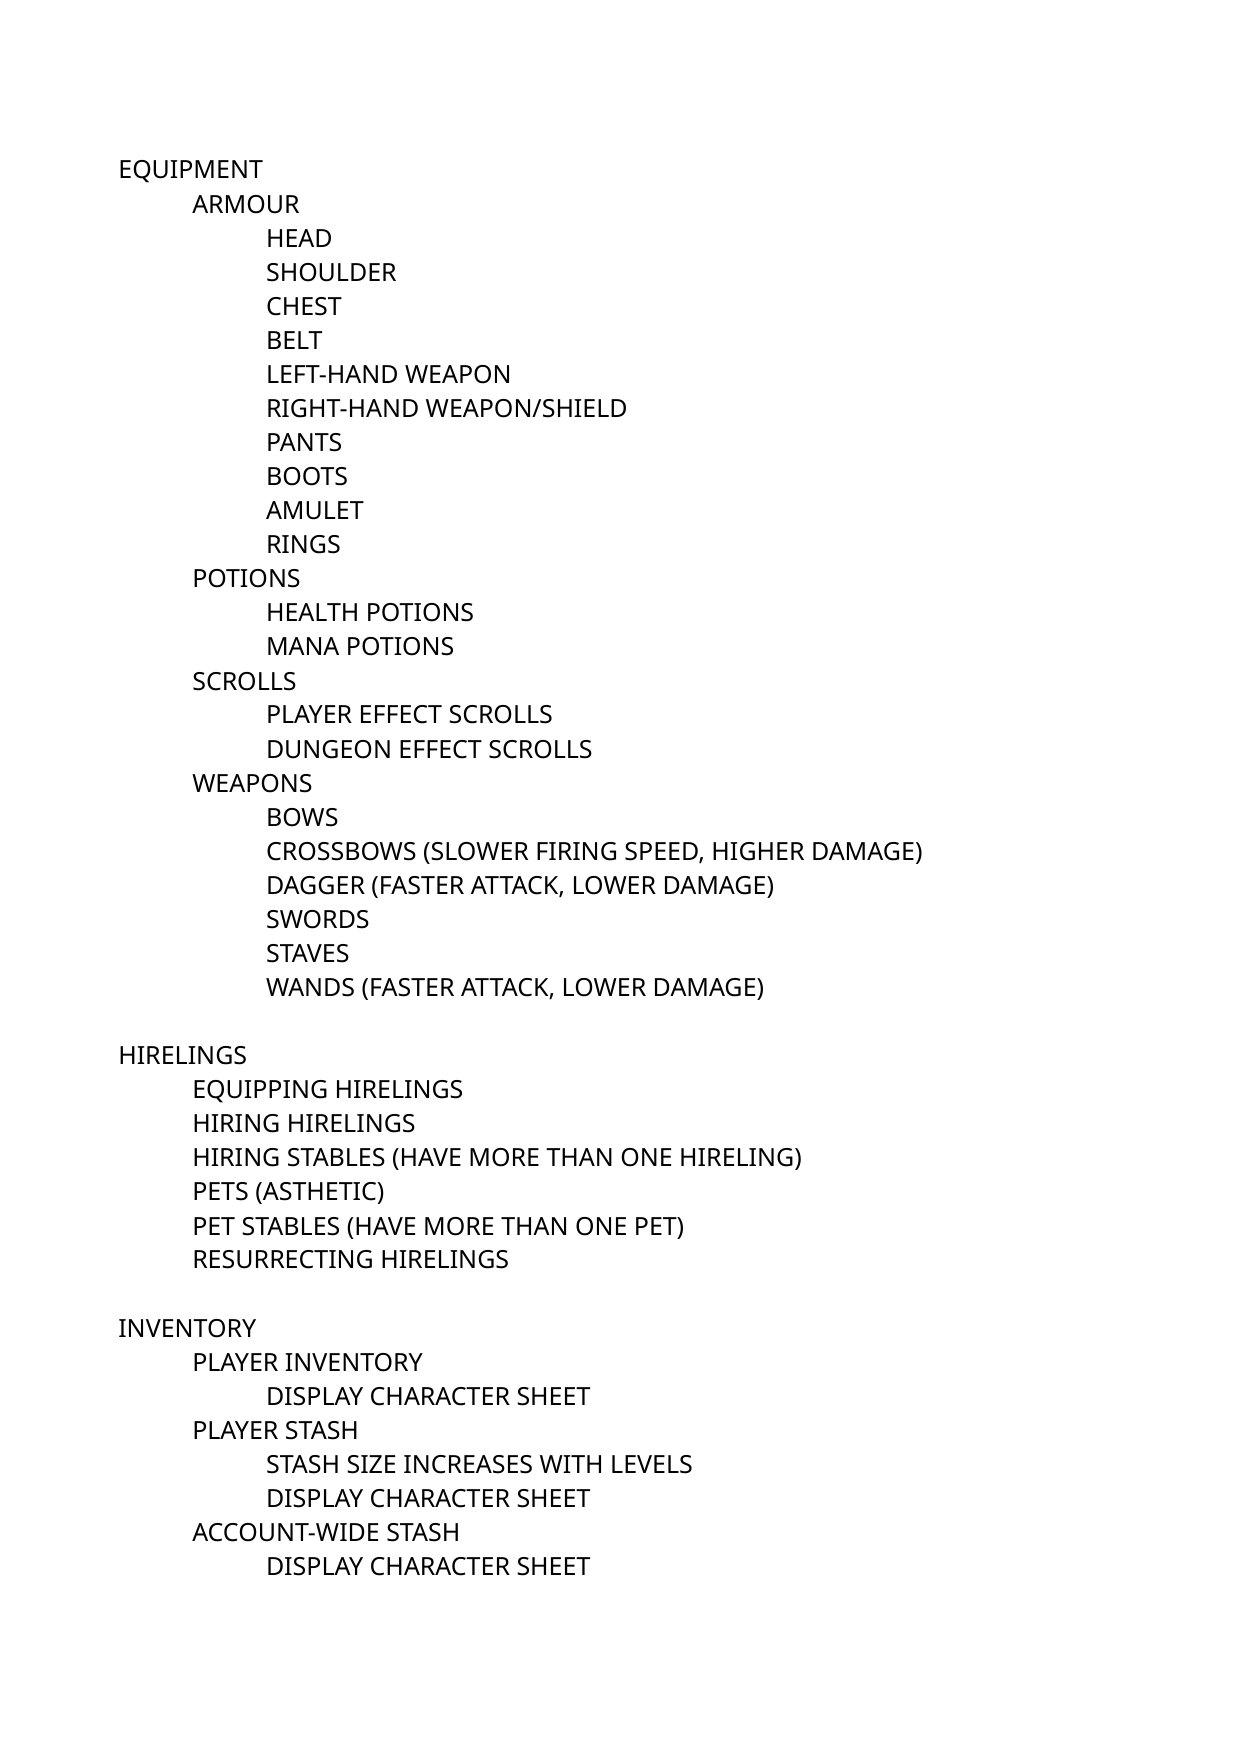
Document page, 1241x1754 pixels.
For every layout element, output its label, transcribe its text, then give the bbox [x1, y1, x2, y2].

text DISPLAY CHARACTER SHEET [118, 1481, 1122, 1515]
text AMULET [118, 493, 1122, 527]
text ARMOUR [118, 186, 1122, 220]
text DAGGER (FASTER ATTACK, LOWER DAMAGE) [118, 867, 1122, 902]
text PLAYER STASH [118, 1412, 1122, 1447]
text ACCOUNT-WIDE STASH [118, 1515, 1122, 1549]
text HIRELINGS [118, 1038, 1122, 1072]
text SWORDS [118, 902, 1122, 936]
text PLAYER INVENTORY [118, 1344, 1122, 1378]
text DUNGEON EFFECT SCROLLS [118, 731, 1122, 765]
text HIRING STABLES (HAVE MORE THAN ONE HIRELING) [118, 1140, 1122, 1174]
text INVENTORY [118, 1310, 1122, 1344]
text SHOULDER [118, 254, 1122, 288]
text MANA POTIONS [118, 629, 1122, 663]
text DISPLAY CHARACTER SHEET [118, 1549, 1122, 1583]
text BOWS [118, 799, 1122, 833]
text SCROLLS [118, 663, 1122, 697]
text CHEST [118, 288, 1122, 322]
text PETS (ASTHETIC) [118, 1174, 1122, 1208]
text PANTS [118, 425, 1122, 459]
text PET STABLES (HAVE MORE THAN ONE PET) [118, 1208, 1122, 1242]
text EQUIPPING HIRELINGS [118, 1072, 1122, 1106]
text WEAPONS [118, 765, 1122, 799]
text HEAD [118, 220, 1122, 254]
text HIRING HIRELINGS [118, 1106, 1122, 1140]
text PLAYER EFFECT SCROLLS [118, 697, 1122, 731]
text RESURRECTING HIRELINGS [118, 1242, 1122, 1276]
text BOOTS [118, 459, 1122, 493]
text BELT [118, 322, 1122, 357]
text STASH SIZE INCREASES WITH LEVELS [118, 1447, 1122, 1481]
text DISPLAY CHARACTER SHEET [118, 1378, 1122, 1412]
text WANDS (FASTER ATTACK, LOWER DAMAGE) [118, 970, 1122, 1004]
text STAVES [118, 936, 1122, 970]
text EQUIPMENT [118, 152, 1122, 186]
text RIGHT-HAND WEAPON/SHIELD [118, 391, 1122, 425]
text RINGS [118, 527, 1122, 561]
text HEALTH POTIONS [118, 595, 1122, 629]
text CROSSBOWS (SLOWER FIRING SPEED, HIGHER DAMAGE) [118, 833, 1122, 867]
text LEFT-HAND WEAPON [118, 357, 1122, 391]
text POTIONS [118, 561, 1122, 595]
